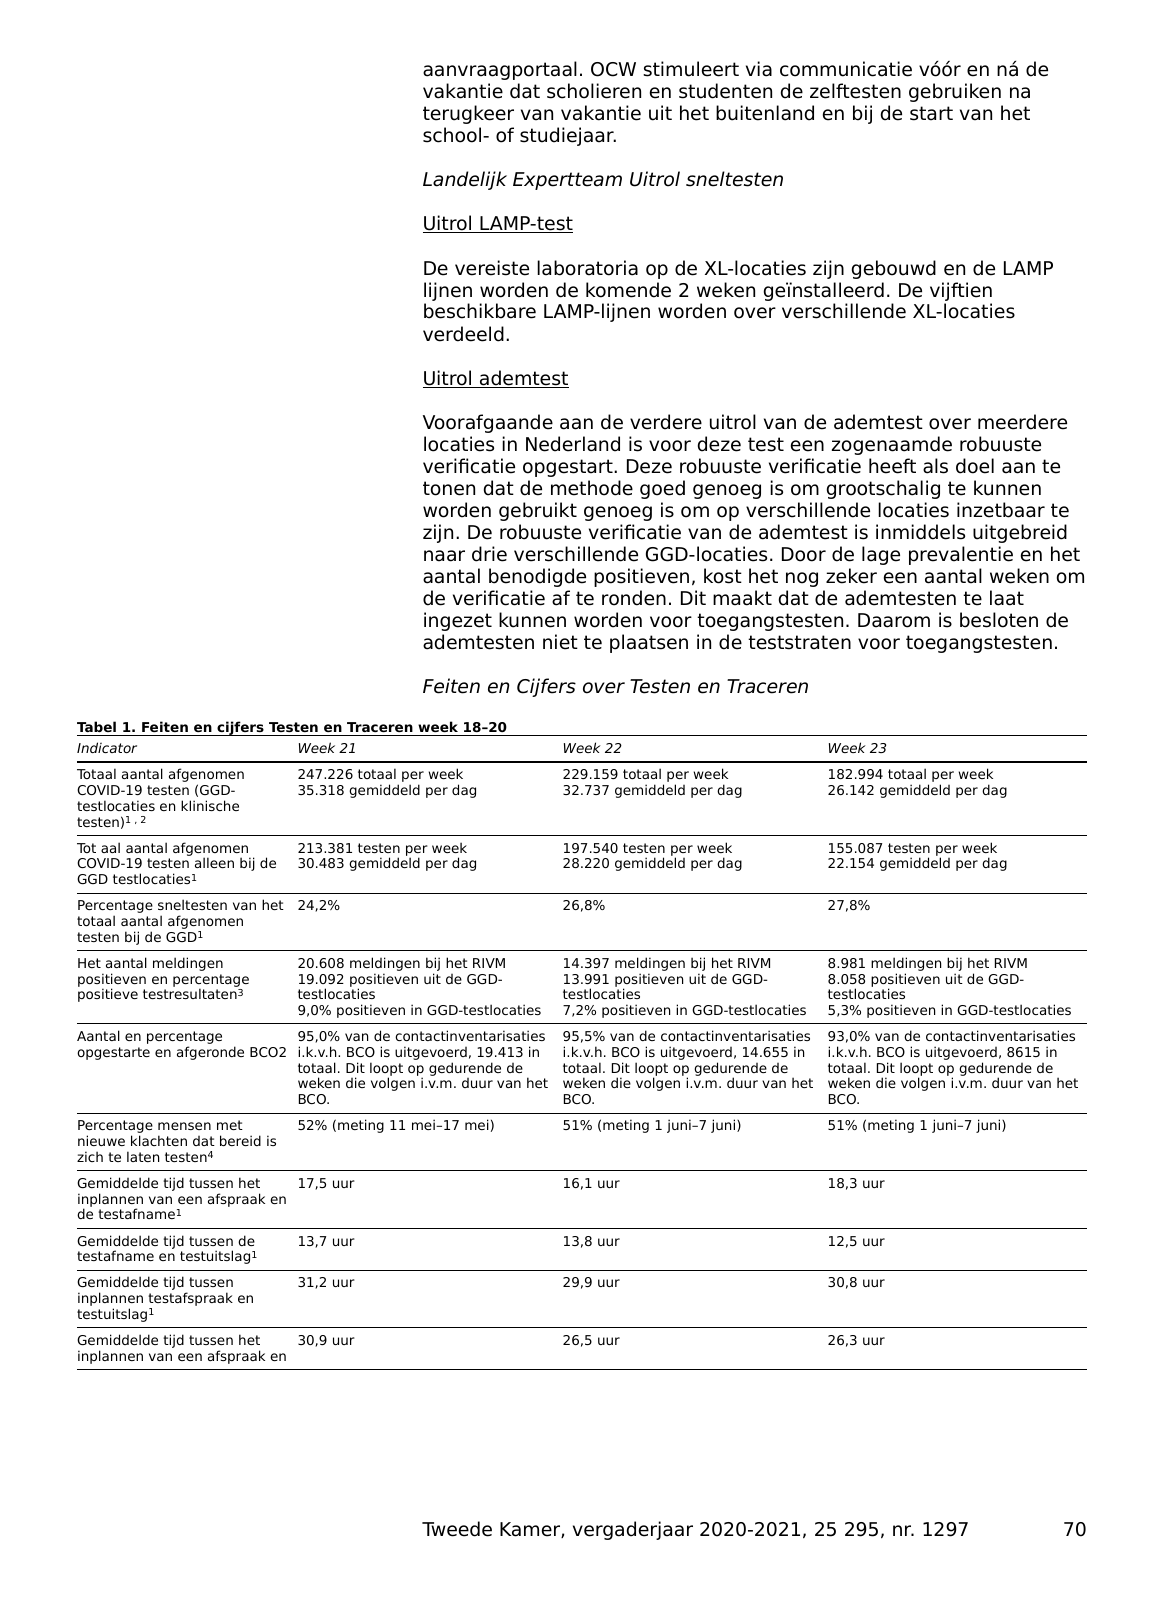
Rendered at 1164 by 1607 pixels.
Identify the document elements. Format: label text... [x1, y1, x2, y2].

table_cell 24,2% [291, 894, 556, 950]
table_cell Week 21 [291, 736, 556, 761]
table_cell Week 22 [556, 736, 822, 761]
table_cell 30,8 uur [822, 1271, 1087, 1327]
table_header Tabel 1. Feiten en cijfers Testen en Traceren week 18–20 [77, 720, 1087, 735]
table_cell Gemiddelde tijd tussen de testafname en testuitslag1 [77, 1229, 291, 1269]
text aanvraagportaal. OCW stimuleert via communicatie vóór en ná de vakantie dat scholieren en studenten de zelftesten gebruiken na terugkeer van vakantie uit het buitenland en bij de start van het school- of studiejaar. [422, 59, 1087, 147]
table_cell 52% (meting 11 mei–17 mei) [291, 1114, 556, 1170]
table_cell 14.397 meldingen bij het RIVM 13.991 positieven uit de GGD-testlocaties 7,2% positieven in GGD-testlocaties [556, 951, 822, 1023]
table_cell 95,5% van de contactinventarisaties i.k.v.h. BCO is uitgevoerd, 14.655 in totaal. Dit loopt op gedurende de weken die volgen i.v.m. duur van het BCO. [556, 1024, 822, 1112]
table_cell 17,5 uur [291, 1171, 556, 1228]
table_cell 27,8% [822, 894, 1087, 950]
table_cell 12,5 uur [822, 1229, 1087, 1269]
table_cell 229.159 totaal per week 32.737 gemiddeld per dag [556, 763, 822, 835]
subtitle Feiten en Cijfers over Testen en Traceren [422, 676, 1087, 698]
table_cell 18,3 uur [822, 1171, 1087, 1228]
table_cell 155.087 testen per week 22.154 gemiddeld per dag [822, 836, 1087, 892]
table_cell Het aantal meldingen positieven en percentage positieve testresultaten3 [77, 951, 291, 1023]
table_cell Totaal aantal afgenomen COVID-19 testen (GGD-testlocaties en klinische testen)1, 2 [77, 763, 291, 835]
table_cell 182.994 totaal per week 26.142 gemiddeld per dag [822, 763, 1087, 835]
table_cell 213.381 testen per week 30.483 gemiddeld per dag [291, 836, 556, 892]
table_cell Gemiddelde tijd tussen het inplannen van een afspraak en de testafname1 [77, 1171, 291, 1228]
text De vereiste laboratoria op de XL-locaties zijn gebouwd en de LAMP lijnen worden de komende 2 weken geïnstalleerd. De vijftien beschikbare LAMP-lijnen worden over verschillende XL-locaties verdeeld. [422, 257, 1087, 345]
table_cell 13,8 uur [556, 1229, 822, 1269]
table_cell 247.226 totaal per week 35.318 gemiddeld per dag [291, 763, 556, 835]
table_cell 13,7 uur [291, 1229, 556, 1269]
table_cell 51% (meting 1 juni–7 juni) [822, 1114, 1087, 1170]
table_cell 95,0% van de contactinventarisaties i.k.v.h. BCO is uitgevoerd, 19.413 in totaal. Dit loopt op gedurende de weken die volgen i.v.m. duur van het BCO. [291, 1024, 556, 1112]
table_cell 29,9 uur [556, 1271, 822, 1327]
table_cell 30,9 uur [291, 1328, 556, 1369]
table_cell 197.540 testen per week 28.220 gemiddeld per dag [556, 836, 822, 892]
table_cell 51% (meting 1 juni–7 juni) [556, 1114, 822, 1170]
subtitle Landelijk Expertteam Uitrol sneltesten [422, 169, 1087, 191]
subtitle Uitrol ademtest [422, 368, 1087, 389]
table_cell 31,2 uur [291, 1271, 556, 1327]
table_cell 93,0% van de contactinventarisaties i.k.v.h. BCO is uitgevoerd, 8615 in totaal. Dit loopt op gedurende de weken die volgen i.v.m. duur van het BCO. [822, 1024, 1087, 1112]
table_cell 8.981 meldingen bij het RIVM 8.058 positieven uit de GGD-testlocaties 5,3% positieven in GGD-testlocaties [822, 951, 1087, 1023]
table_cell Indicator [77, 736, 291, 761]
table_cell Gemiddelde tijd tussen inplannen testafspraak en testuitslag1 [77, 1271, 291, 1327]
table_cell 16,1 uur [556, 1171, 822, 1228]
table_cell 26,3 uur [822, 1328, 1087, 1369]
table_cell 26,5 uur [556, 1328, 822, 1369]
table_cell Week 23 [822, 736, 1087, 761]
table_cell 26,8% [556, 894, 822, 950]
text Voorafgaande aan de verdere uitrol van de ademtest over meerdere locaties in Nederland is voor deze test een zogenaamde robuuste verificatie opgestart. Deze robuuste verificatie heeft als doel aan te tonen dat de methode goed genoeg is om grootschalig te kunnen worden gebruikt genoeg is om op verschillende locaties inzetbaar te zijn. De robuuste verificatie van de ademtest is inmiddels uitgebreid naar drie verschillende GGD-locaties. Door de lage prevalentie en het aantal benodigde positieven, kost het nog zeker een aantal weken om de verificatie af te ronden. Dit maakt dat de ademtesten te laat ingezet kunnen worden voor toegangstesten. Daarom is besloten de ademtesten niet te plaatsen in de teststraten voor toegangstesten. [422, 412, 1087, 653]
table_cell Aantal en percentage opgestarte en afgeronde BCO2 [77, 1024, 291, 1112]
table_cell 20.608 meldingen bij het RIVM 19.092 positieven uit de GGD-testlocaties 9,0% positieven in GGD-testlocaties [291, 951, 556, 1023]
table_cell Percentage sneltesten van het totaal aantal afgenomen testen bij de GGD1 [77, 894, 291, 950]
subtitle Uitrol LAMP-test [422, 213, 1087, 235]
table_cell Percentage mensen met nieuwe klachten dat bereid is zich te laten testen4 [77, 1114, 291, 1170]
table_cell Tot aal aantal afgenomen COVID-19 testen alleen bij de GGD testlocaties1 [77, 836, 291, 892]
table_cell Gemiddelde tijd tussen het inplannen van een afspraak en [77, 1328, 291, 1369]
